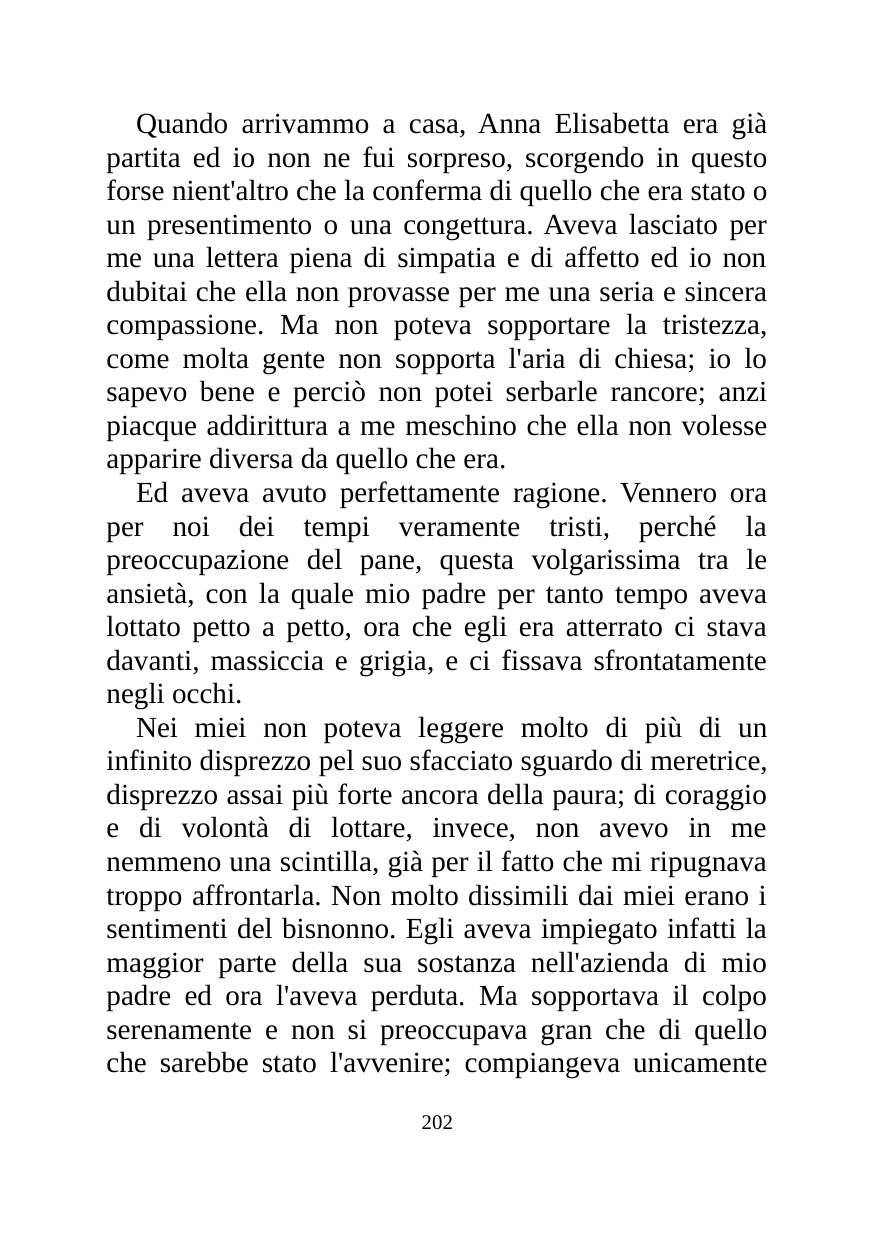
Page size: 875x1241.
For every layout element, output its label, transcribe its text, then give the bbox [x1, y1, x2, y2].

text Quando arrivammo a casa, Anna Elisabetta era già partita ed io non ne fui sorpreso, scorgendo in questo forse nient'altro che la conferma di quello che era stato o un presentimento o una congettura. Aveva lasciato per me una lettera piena di simpatia e di affetto ed io non dubitai che ella non provasse per me una seria e sincera compassione. Ma non poteva sopportare la tristezza, come molta gente non sopporta l'aria di chiesa; io lo sapevo bene e perciò non potei serbarle rancore; anzi piacque addirittura a me meschino che ella non volesse apparire diversa da quello che era. [106, 106, 768, 475]
text Nei miei non poteva leggere molto di più di un infinito disprezzo pel suo sfacciato sguardo di meretrice, disprezzo assai più forte ancora della paura; di coraggio e di volontà di lottare, invece, non avevo in me nemmeno una scintilla, già per il fatto che mi ripugnava troppo affrontarla. Non molto dissimili dai miei erano i sentimenti del bisnonno. Egli aveva impiegato infatti la maggior parte della sua sostanza nell'azienda di mio padre ed ora l'aveva perduta. Ma sopportava il colpo serenamente e non si preoccupava gran che di quello che sarebbe stato l'avvenire; compiangeva unicamente [106, 710, 768, 1079]
text Ed aveva avuto perfettamente ragione. Vennero ora per noi dei tempi veramente tristi, perché la preoccupazione del pane, questa volgarissima tra le ansietà, con la quale mio padre per tanto tempo aveva lottato petto a petto, ora che egli era atterrato ci stava davanti, massiccia e grigia, e ci fissava sfrontatamente negli occhi. [106, 475, 768, 710]
